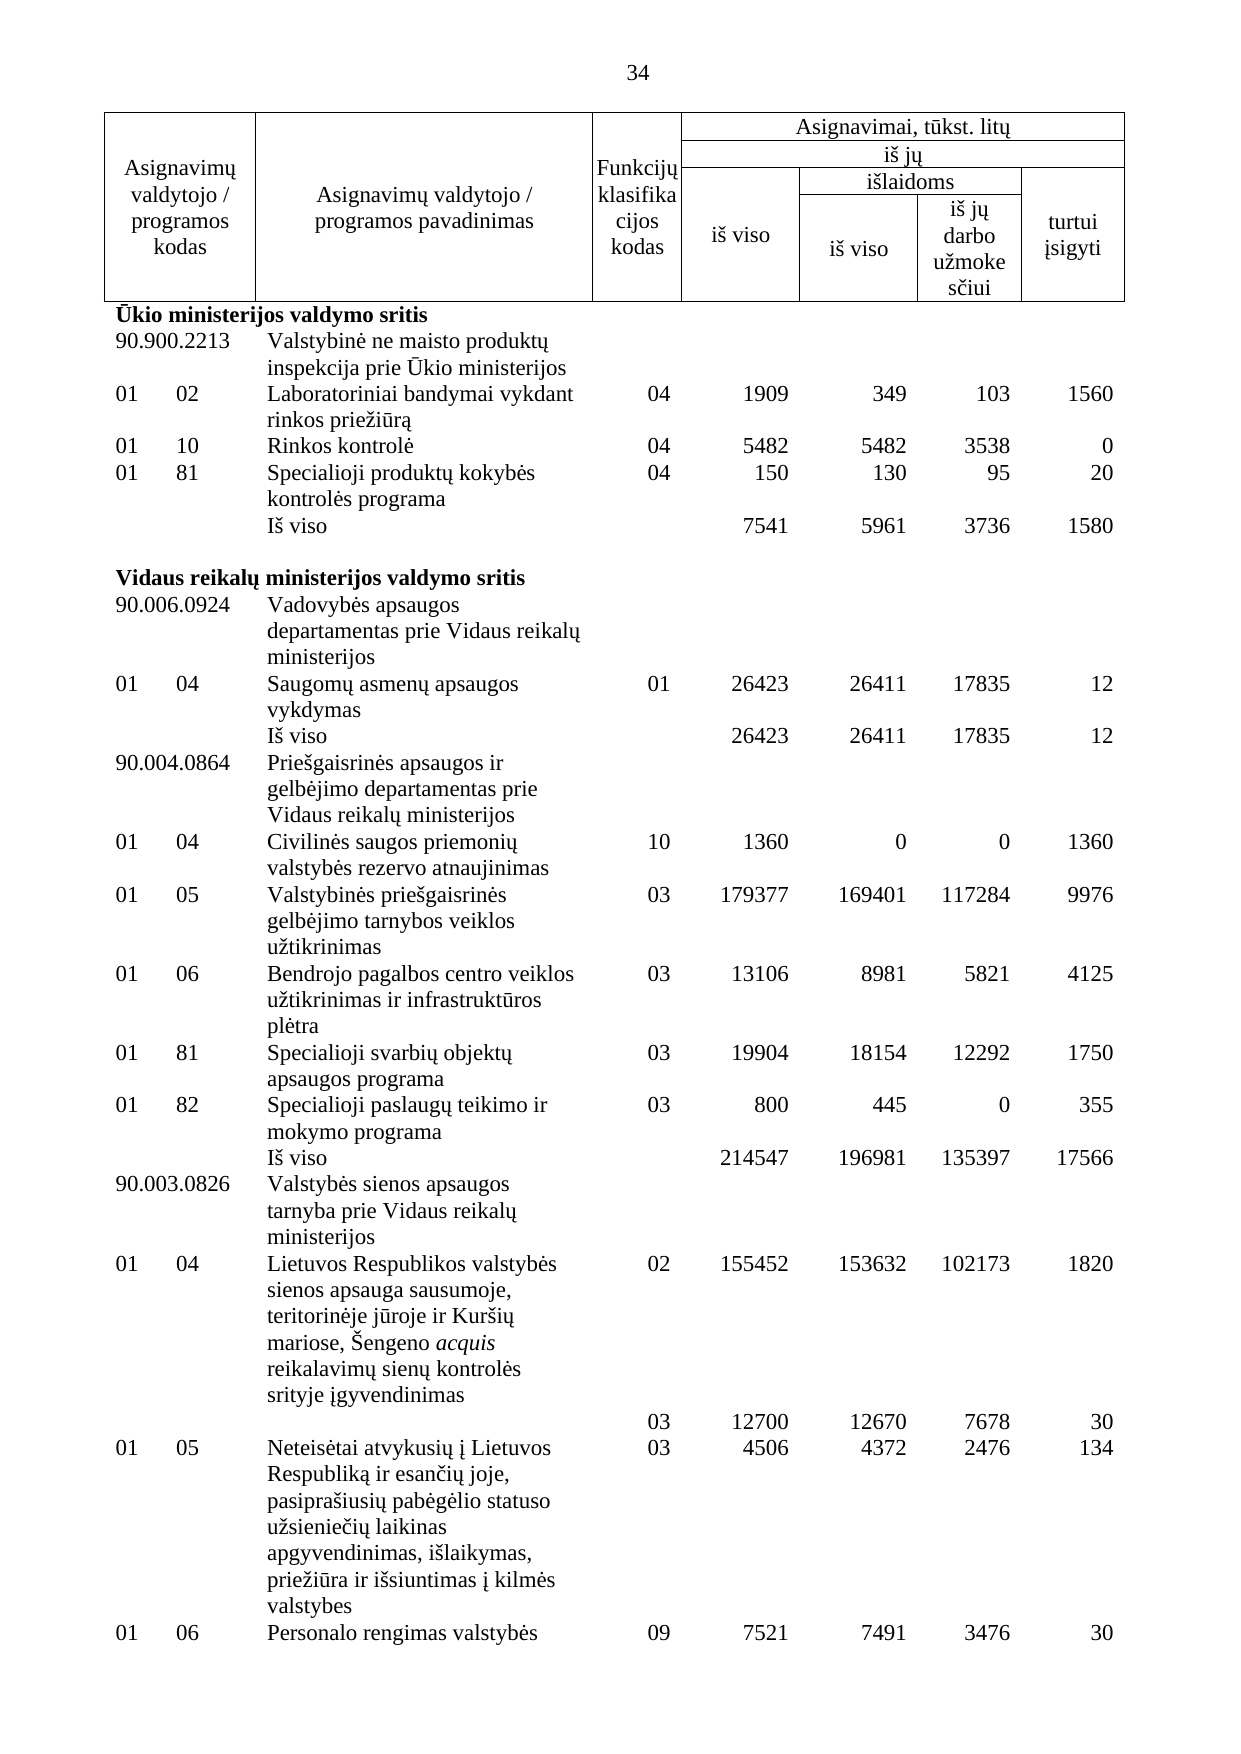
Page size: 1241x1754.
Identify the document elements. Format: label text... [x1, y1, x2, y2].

table_cell Specialioji svarbių objektų apsaugos programa [256, 1039, 593, 1091]
table_cell 4372 [800, 1434, 918, 1618]
table_cell turtui įsigyti [1022, 168, 1124, 301]
table_cell 355 [1021, 1091, 1124, 1144]
table_cell 12 [1021, 723, 1124, 749]
table_cell [104, 1408, 164, 1434]
table_cell [918, 1171, 1021, 1249]
table_cell 02 [593, 1250, 681, 1408]
table_cell 1820 [1021, 1250, 1124, 1408]
table_cell Vidaus reikalų ministerijos valdymo sritis [104, 564, 1124, 591]
table_cell iš jų [682, 141, 1124, 167]
table_cell 4125 [1021, 960, 1124, 1039]
table_cell 5482 [800, 433, 918, 459]
table_cell Valstybinės priešgaisrinės gelbėjimo tarnybos veiklos užtikrinimas [256, 881, 593, 960]
table_cell 7521 [681, 1619, 799, 1645]
table_cell 0 [918, 1091, 1021, 1144]
table_cell 8981 [800, 960, 918, 1039]
table_cell Bendrojo pagalbos centro veiklos užtikrinimas ir infrastruktūros plėtra [256, 960, 593, 1039]
table_cell 1909 [681, 380, 799, 433]
table_cell Priešgaisrinės apsaugos ir gelbėjimo departamentas prie Vidaus reikalų ministerijos [256, 749, 593, 828]
table_header Asignavimų valdytojo / programos pavadinimas [256, 113, 592, 301]
table_cell [1021, 749, 1124, 828]
table_header Asignavimų valdytojo / programos kodas [105, 113, 255, 301]
table_cell 82 [165, 1091, 256, 1144]
table_cell Lietuvos Respublikos valstybės sienos apsauga sausumoje, teritorinėje jūroje ir Kuršių mariose, Šengeno acquis reikalavimų sienų kontrolės srityje įgyvendinimas [256, 1250, 593, 1408]
table_cell 02 [165, 380, 256, 433]
table_cell [681, 591, 799, 670]
table_cell 102173 [918, 1250, 1021, 1408]
table_cell [256, 1408, 593, 1434]
table_cell 01 [104, 1619, 164, 1645]
table_cell [918, 538, 1021, 564]
table_cell 214547 [681, 1144, 799, 1171]
table_cell 03 [593, 1091, 681, 1144]
table_cell 9976 [1021, 881, 1124, 960]
table_cell 05 [165, 881, 256, 960]
table_cell Personalo rengimas valstybės [256, 1619, 593, 1645]
table_cell [681, 1171, 799, 1249]
table_cell 06 [165, 960, 256, 1039]
table_cell [165, 1144, 256, 1171]
table_cell [800, 327, 918, 380]
table_cell 90.003.0826 [104, 1171, 256, 1249]
table_cell 17835 [918, 670, 1021, 722]
table_cell 01 [104, 1039, 164, 1091]
table_cell 800 [681, 1091, 799, 1144]
table_cell 349 [800, 380, 918, 433]
table_cell Civilinės saugos priemonių valstybės rezervo atnaujinimas [256, 828, 593, 881]
table_cell 01 [104, 1434, 164, 1618]
table_cell 1360 [681, 828, 799, 881]
table_cell [918, 327, 1021, 380]
table_cell 13106 [681, 960, 799, 1039]
table_cell 7678 [918, 1408, 1021, 1434]
table_cell 103 [918, 380, 1021, 433]
table_cell 05 [165, 1434, 256, 1618]
table_cell 26423 [681, 723, 799, 749]
table_cell [165, 538, 256, 564]
table_cell [593, 591, 681, 670]
table_cell 30 [1021, 1619, 1124, 1645]
table_cell [1021, 591, 1124, 670]
table_cell 26423 [681, 670, 799, 722]
table_cell 3736 [918, 512, 1021, 538]
table_cell Neteisėtai atvykusių į Lietuvos Respubliką ir esančių joje, pasiprašiusių pabėgėlio statuso užsieniečių laikinas apgyvendinimas, išlaikymas, priežiūra ir išsiuntimas į kilmės valstybes [256, 1434, 593, 1618]
table_cell 01 [104, 1250, 164, 1408]
table_cell 01 [104, 828, 164, 881]
table_cell [681, 327, 799, 380]
table_cell 01 [104, 1091, 164, 1144]
table_cell 12 [1021, 670, 1124, 722]
table_cell 10 [593, 828, 681, 881]
table_cell 04 [165, 670, 256, 722]
table_cell Specialioji produktų kokybės kontrolės programa [256, 459, 593, 512]
table_cell [800, 749, 918, 828]
table_cell 01 [104, 433, 164, 459]
table_cell 0 [918, 828, 1021, 881]
table_cell Valstybės sienos apsaugos tarnyba prie Vidaus reikalų ministerijos [256, 1171, 593, 1249]
table_cell [165, 723, 256, 749]
table_cell 20 [1021, 459, 1124, 512]
table_cell 18154 [800, 1039, 918, 1091]
table_cell 01 [104, 670, 164, 722]
table_cell 01 [104, 960, 164, 1039]
table_cell 2476 [918, 1434, 1021, 1618]
table_cell 01 [104, 380, 164, 433]
table_cell [593, 327, 681, 380]
table_cell 7541 [681, 512, 799, 538]
table_cell iš viso [682, 168, 799, 301]
table_cell Vadovybės apsaugos departamentas prie Vidaus reikalų ministerijos [256, 591, 593, 670]
table_cell 30 [1021, 1408, 1124, 1434]
table_cell Iš viso [256, 1144, 593, 1171]
table_cell 1360 [1021, 828, 1124, 881]
table_cell 81 [165, 459, 256, 512]
table_cell 01 [104, 459, 164, 512]
table_cell 5821 [918, 960, 1021, 1039]
table_cell Laboratoriniai bandymai vykdant rinkos priežiūrą [256, 380, 593, 433]
table_cell 153632 [800, 1250, 918, 1408]
table_cell 03 [593, 960, 681, 1039]
table_cell 17835 [918, 723, 1021, 749]
table_cell [165, 1408, 256, 1434]
table_cell 26411 [800, 670, 918, 722]
table_cell 09 [593, 1619, 681, 1645]
table_cell [593, 1171, 681, 1249]
table_cell 155452 [681, 1250, 799, 1408]
table_cell [800, 1171, 918, 1249]
table_cell 04 [165, 828, 256, 881]
table_cell Ūkio ministerijos valdymo sritis [104, 302, 1124, 327]
table_cell 06 [165, 1619, 256, 1645]
table_cell 196981 [800, 1144, 918, 1171]
table_cell 12292 [918, 1039, 1021, 1091]
table_cell iš viso [800, 195, 917, 301]
table_cell 169401 [800, 881, 918, 960]
table_cell [800, 591, 918, 670]
table_cell 04 [593, 380, 681, 433]
table_cell išlaidoms [800, 168, 1021, 194]
table_cell 04 [593, 433, 681, 459]
table_cell 03 [593, 1039, 681, 1091]
table_cell 130 [800, 459, 918, 512]
table_cell 1560 [1021, 380, 1124, 433]
table_cell [681, 749, 799, 828]
table_cell 19904 [681, 1039, 799, 1091]
table_cell [1021, 1171, 1124, 1249]
table_header Asignavimai, tūkst. litų [682, 113, 1124, 139]
table_cell 03 [593, 1408, 681, 1434]
table_cell iš jų darbo užmokesčiui [918, 195, 1021, 301]
table_cell [256, 538, 593, 564]
table_cell Valstybinė ne maisto produktų inspekcija prie Ūkio ministerijos [256, 327, 593, 380]
table_cell [800, 538, 918, 564]
table_cell Iš viso [256, 723, 593, 749]
table_cell 445 [800, 1091, 918, 1144]
table_cell 5961 [800, 512, 918, 538]
table_cell 17566 [1021, 1144, 1124, 1171]
table_cell 01 [593, 670, 681, 722]
table_header Funkcijų klasifikacijos kodas [593, 113, 681, 301]
table_cell 12670 [800, 1408, 918, 1434]
table_cell 90.004.0864 [104, 749, 256, 828]
table_cell 04 [165, 1250, 256, 1408]
table_cell Iš viso [256, 512, 593, 538]
table_cell [593, 538, 681, 564]
table_cell 135397 [918, 1144, 1021, 1171]
table_cell Saugomų asmenų apsaugos vykdymas [256, 670, 593, 722]
table_cell 5482 [681, 433, 799, 459]
table_cell [104, 538, 164, 564]
table_cell 3476 [918, 1619, 1021, 1645]
table_cell 3538 [918, 433, 1021, 459]
table_cell [593, 723, 681, 749]
table_cell [918, 591, 1021, 670]
table_cell 0 [1021, 433, 1124, 459]
table_cell [681, 538, 799, 564]
table_cell 117284 [918, 881, 1021, 960]
table_cell [104, 512, 164, 538]
table_cell [165, 512, 256, 538]
table_cell [104, 1144, 164, 1171]
table_cell Specialioji paslaugų teikimo ir mokymo programa [256, 1091, 593, 1144]
table_cell 1750 [1021, 1039, 1124, 1091]
table_cell 0 [800, 828, 918, 881]
table_cell [593, 749, 681, 828]
table_cell [1021, 538, 1124, 564]
table_cell Rinkos kontrolė [256, 433, 593, 459]
table_cell 10 [165, 433, 256, 459]
table_cell 179377 [681, 881, 799, 960]
table_cell [1021, 327, 1124, 380]
table_cell 90.006.0924 [104, 591, 256, 670]
table_cell [593, 1144, 681, 1171]
table_cell 03 [593, 1434, 681, 1618]
table_cell 03 [593, 881, 681, 960]
table_cell 7491 [800, 1619, 918, 1645]
table_cell 150 [681, 459, 799, 512]
table_cell 26411 [800, 723, 918, 749]
table_cell [593, 512, 681, 538]
table_cell 12700 [681, 1408, 799, 1434]
table_cell 01 [104, 881, 164, 960]
table_cell 81 [165, 1039, 256, 1091]
table_cell 90.900.2213 [104, 327, 256, 380]
table_cell 134 [1021, 1434, 1124, 1618]
table_cell [918, 749, 1021, 828]
table_cell 4506 [681, 1434, 799, 1618]
table_cell 1580 [1021, 512, 1124, 538]
table_cell [104, 723, 164, 749]
table_cell 95 [918, 459, 1021, 512]
table_cell 04 [593, 459, 681, 512]
